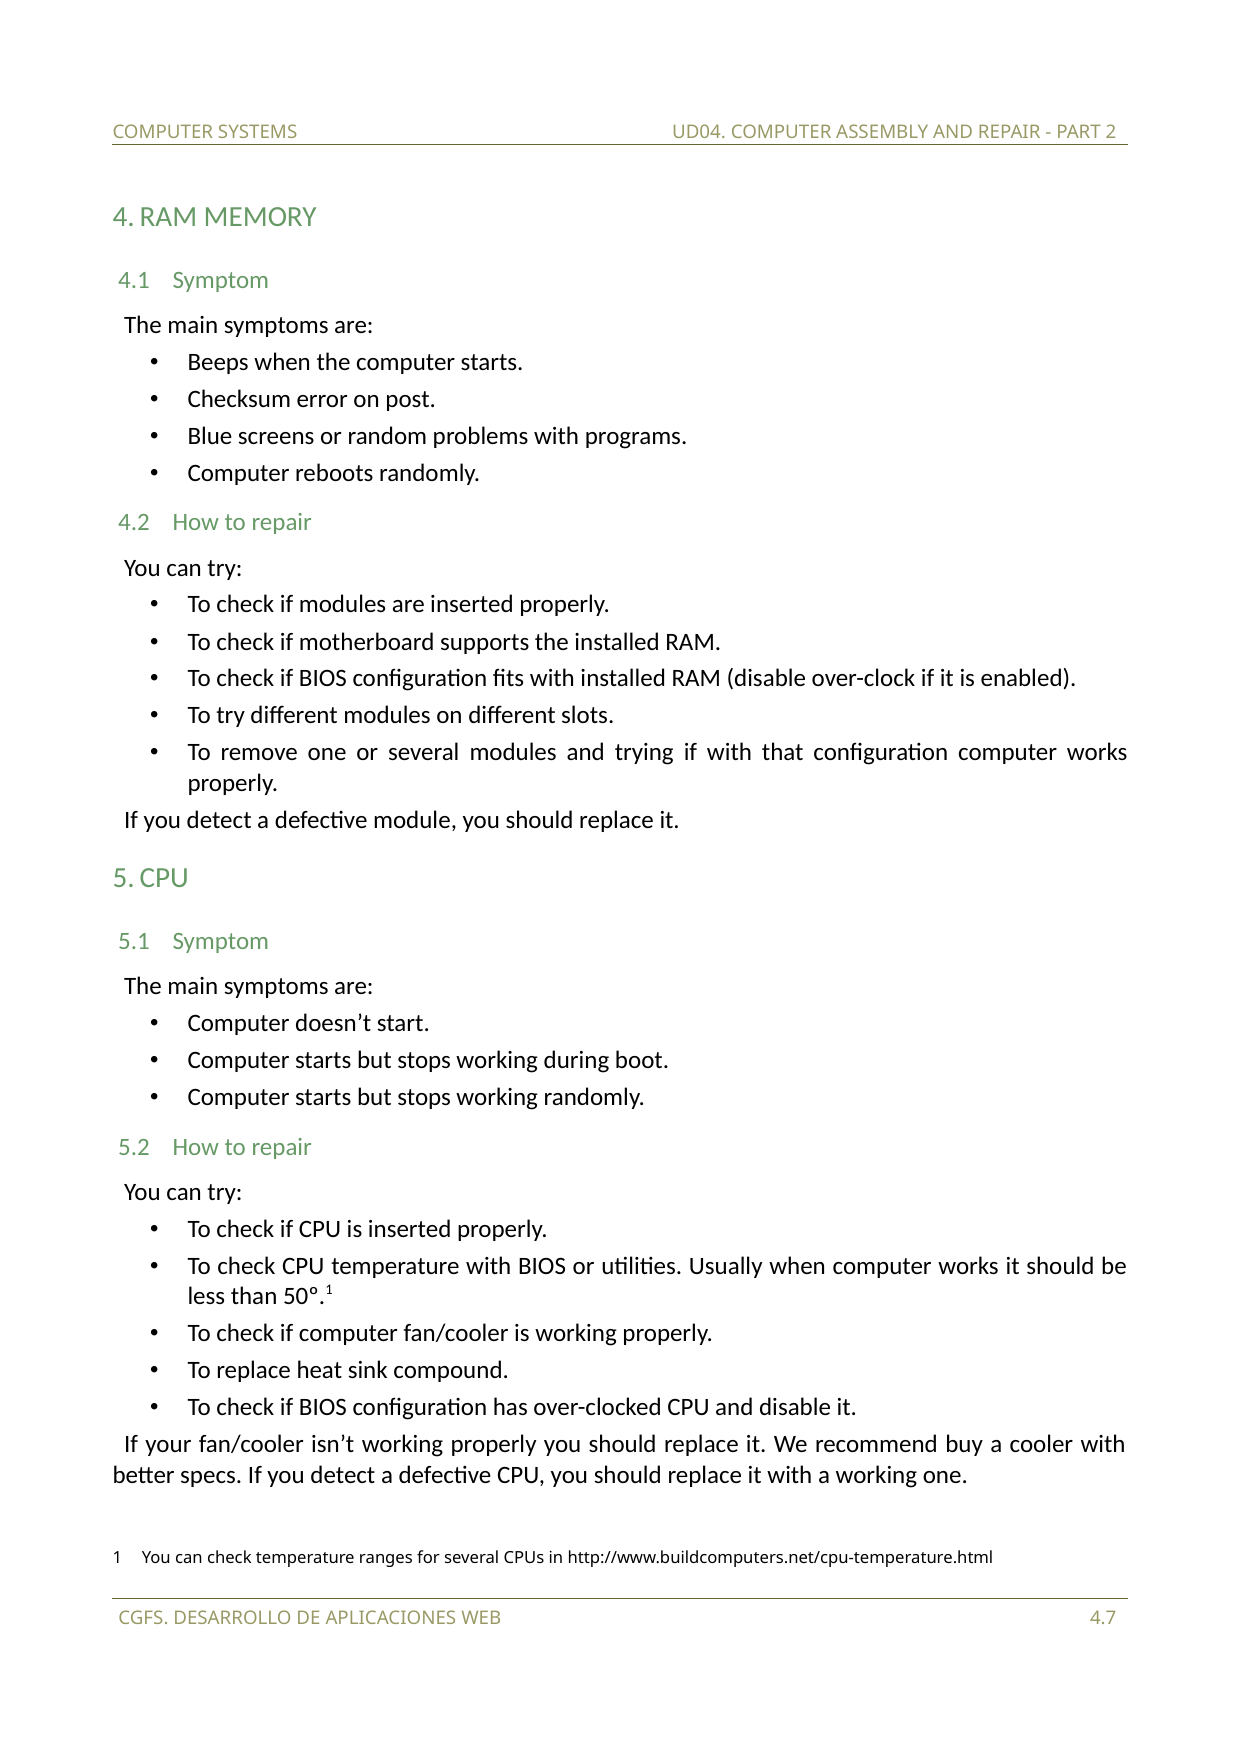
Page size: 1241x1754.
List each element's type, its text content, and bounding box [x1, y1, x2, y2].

text If your fan/cooler isn’t working properly you should replace it. We recommend buy a cooler with better specs. If you detect a defective CPU, you should replace it with a working one. [112, 1428, 1128, 1489]
list To check if computer fan/cooler is working properly. [150, 1317, 1128, 1348]
list To check if BIOS configuration fits with installed RAM (disable over-clock if it is enabled). [150, 663, 1128, 693]
text You can try: [112, 1176, 1128, 1207]
subtitle How to repair [112, 506, 1128, 537]
subtitle CPU [112, 859, 1128, 895]
text The main symptoms are: [112, 309, 1128, 339]
subtitle RAM memory [112, 198, 1128, 234]
list To replace heat sink compound. [150, 1354, 1128, 1385]
list Beeps when the computer starts. [150, 346, 1128, 377]
list Checksum error on post. [150, 383, 1128, 413]
subtitle Symptom [112, 925, 1128, 956]
list To check if BIOS configuration has over-clocked CPU and disable it. [150, 1391, 1128, 1422]
list To try different modules on different slots. [150, 699, 1128, 730]
list To check if motherboard supports the installed RAM. [150, 626, 1128, 656]
text You can try: [112, 552, 1128, 582]
list Computer starts but stops working randomly. [150, 1081, 1128, 1112]
list Blue screens or random problems with programs. [150, 420, 1128, 451]
list To remove one or several modules and trying if with that configuration computer works properly. [150, 737, 1128, 798]
list To check if modules are inserted properly. [150, 589, 1128, 619]
subtitle How to repair [112, 1131, 1128, 1161]
list Computer starts but stops working during boot. [150, 1044, 1128, 1075]
list You can check temperature ranges for several CPUs in http://www.buildcomputers.net/cpu-temperature.html [112, 1546, 1128, 1569]
subtitle Symptom [112, 264, 1128, 294]
text If you detect a defective module, you should replace it. [112, 804, 1128, 834]
text The main symptoms are: [112, 970, 1128, 1001]
list Computer reboots randomly. [150, 457, 1128, 487]
list To check CPU temperature with BIOS or utilities. Usually when computer works it should be less than 50º. [150, 1250, 1128, 1311]
list Computer doesn’t start. [150, 1007, 1128, 1038]
list To check if CPU is inserted properly. [150, 1213, 1128, 1243]
